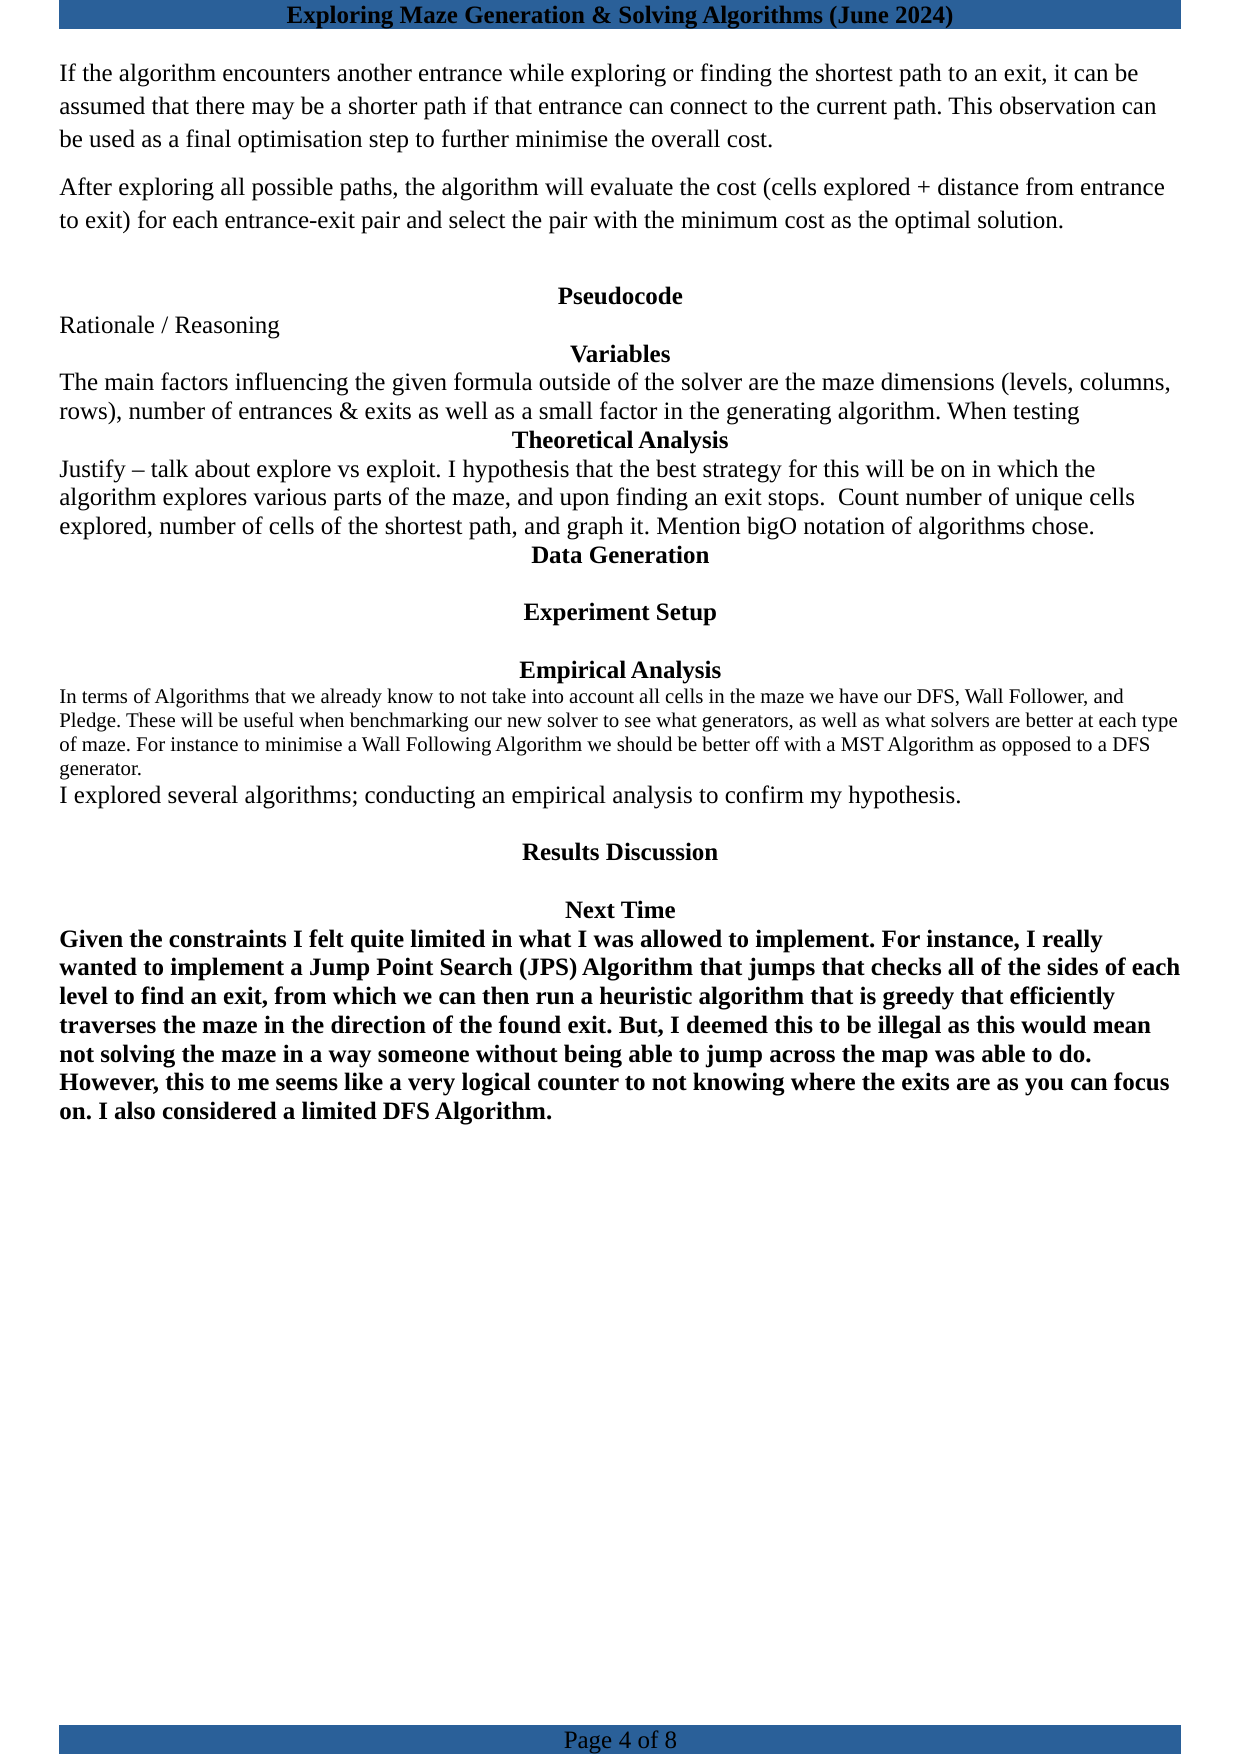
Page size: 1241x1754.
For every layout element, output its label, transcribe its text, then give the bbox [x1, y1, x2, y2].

text Next Time [59, 895, 1181, 924]
text Empirical Analysis [59, 655, 1181, 684]
text After exploring all possible paths, the algorithm will evaluate the cost (cells explored + distance from entrance to exit) for each entrance-exit pair and select the pair with the minimum cost as the optimal solution. [59, 172, 1181, 234]
text Given the constraints I felt quite limited in what I was allowed to implement. For instance, I really wanted to implement a Jump Point Search (JPS) Algorithm that jumps that checks all of the sides of each level to find an exit, from which we can then run a heuristic algorithm that is greedy that efficiently traverses the maze in the direction of the found exit. But, I deemed this to be illegal as this would mean not solving the maze in a way someone without being able to jump across the map was able to do. However, this to me seems like a very logical counter to not knowing where the exits are as you can focus on. I also considered a limited DFS Algorithm. [59, 924, 1181, 1125]
text Experiment Setup [59, 597, 1181, 626]
text Pseudocode [59, 281, 1181, 310]
text Data Generation [59, 540, 1181, 569]
text If the algorithm encounters another entrance while exploring or finding the shortest path to an exit, it can be assumed that there may be a shorter path if that entrance can connect to the current path. This observation can be used as a final optimisation step to further minimise the overall cost. [59, 58, 1181, 153]
text Theoretical Analysis [59, 425, 1181, 454]
text Variables [59, 339, 1181, 367]
text In terms of Algorithms that we already know to not take into account all cells in the maze we have our DFS, Wall Follower, and Pledge. These will be useful when benchmarking our new solver to see what generators, as well as what solvers are better at each type of maze. For instance to minimise a Wall Following Algorithm we should be better off with a MST Algorithm as opposed to a DFS generator. [59, 684, 1181, 780]
text I explored several algorithms; conducting an empirical analysis to confirm my hypothesis. [59, 780, 1181, 809]
text Rationale / Reasoning [59, 310, 1181, 339]
text Justify – talk about explore vs exploit. I hypothesis that the best strategy for this will be on in which the algorithm explores various parts of the maze, and upon finding an exit stops. Count number of unique cells explored, number of cells of the shortest path, and graph it. Mention bigO notation of algorithms chose. [59, 454, 1181, 540]
text The main factors influencing the given formula outside of the solver are the maze dimensions (levels, columns, rows), number of entrances & exits as well as a small factor in the generating algorithm. When testing [59, 367, 1181, 425]
text Results Discussion [59, 837, 1181, 866]
